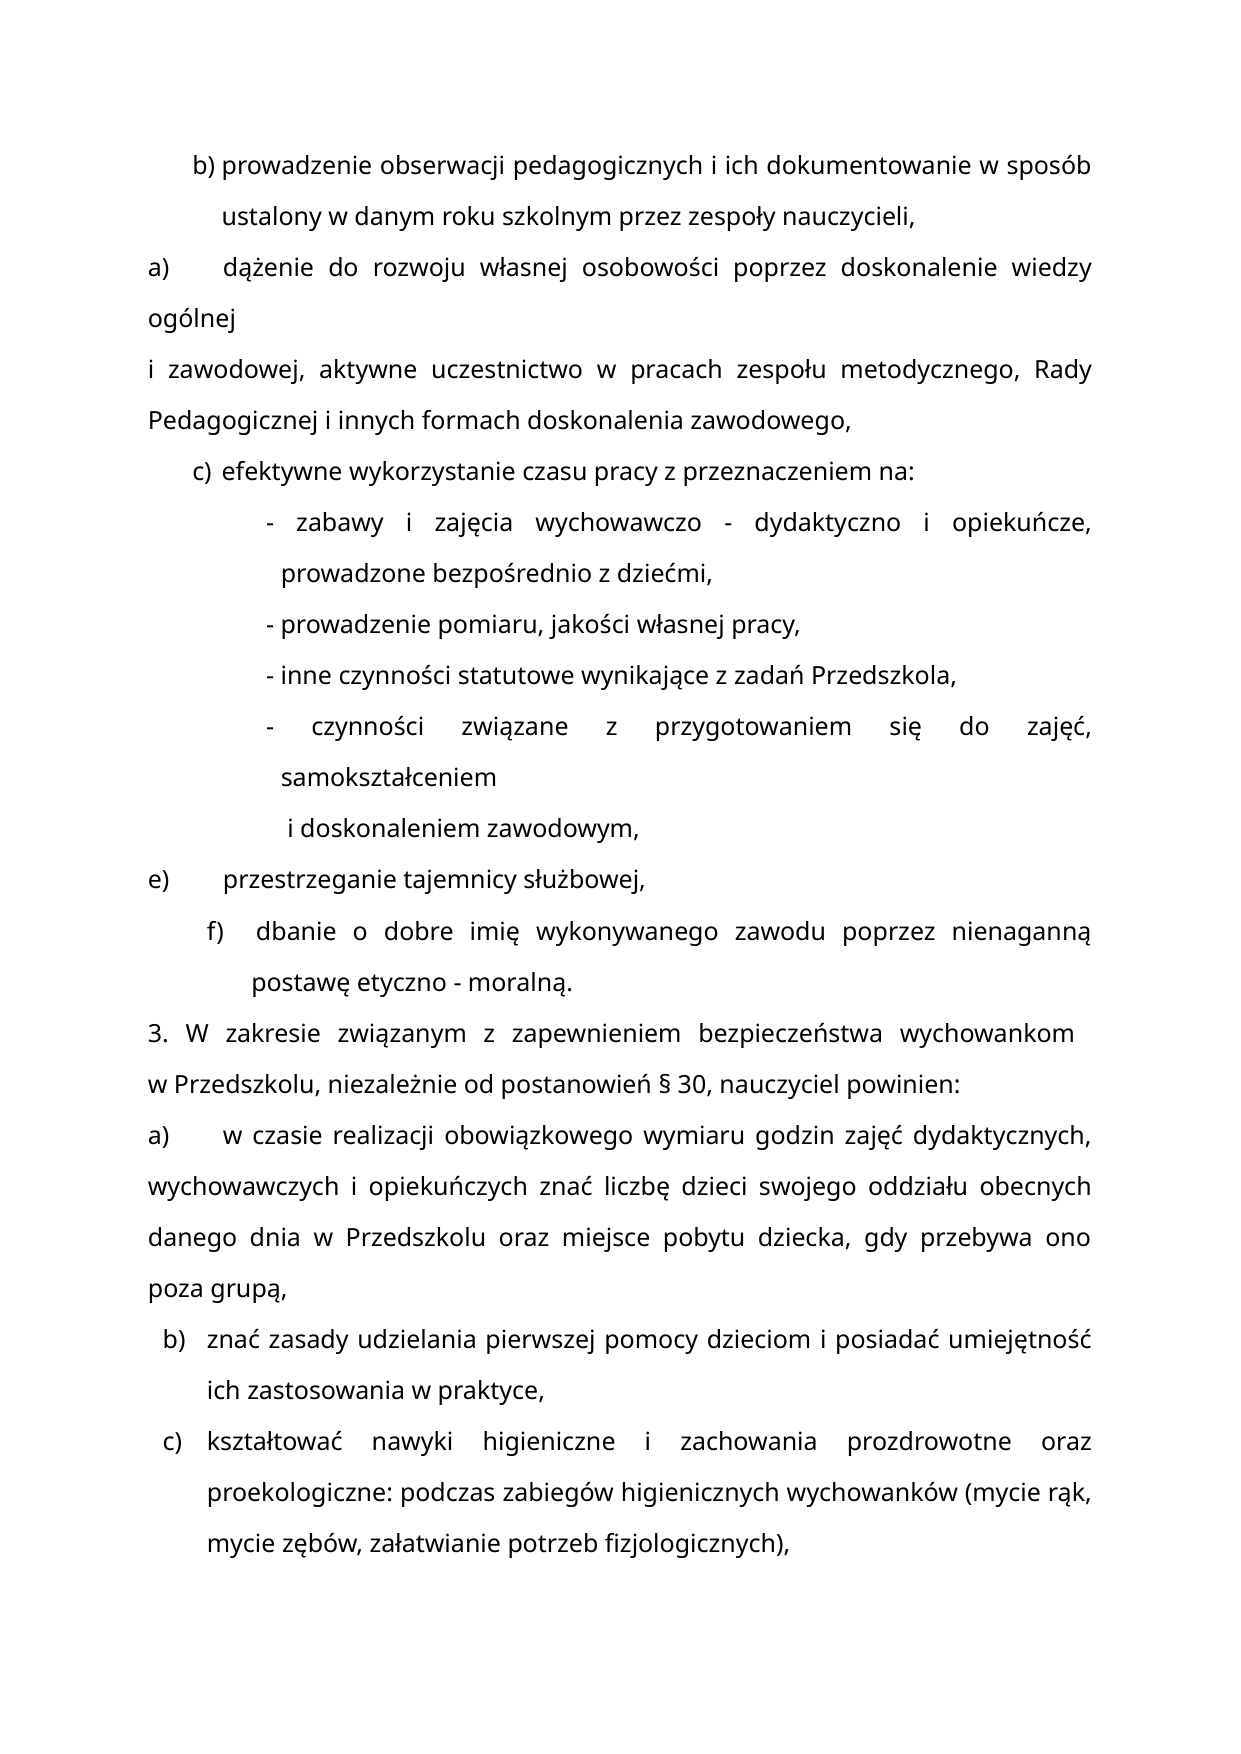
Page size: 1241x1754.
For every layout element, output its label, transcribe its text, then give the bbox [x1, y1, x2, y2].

text f) dbanie o dobre imię wykonywanego zawodu poprzez nienaganną postawę etyczno - moralną. [207, 913, 1093, 998]
text - zabawy i zajęcia wychowawczo - dydaktyczno i opiekuńcze, prowadzone bezpośrednio z dziećmi, [266, 505, 1093, 590]
text - czynności związane z przygotowaniem się do zajęć, samokształceniem i doskonaleniem zawodowym, [266, 709, 1093, 845]
text - inne czynności statutowe wynikające z zadań Przedszkola, [266, 658, 1093, 692]
text - prowadzenie pomiaru, jakości własnej pracy, [266, 607, 1093, 641]
list kształtować nawyki higieniczne i zachowania prozdrowotne oraz proekologiczne: podczas zabiegów higienicznych wychowanków (mycie rąk, mycie zębów, załatwianie potrzeb fizjologicznych), [162, 1424, 1093, 1560]
list w czasie realizacji obowiązkowego wymiaru godzin zajęć dydaktycznych, wychowawczych i opiekuńczych znać liczbę dzieci swojego oddziału obecnych danego dnia w Przedszkolu oraz miejsce pobytu dziecka, gdy przebywa ono poza grupą, [148, 1117, 1093, 1304]
list efektywne wykorzystanie czasu pracy z przeznaczeniem na: [192, 454, 1093, 488]
list dążenie do rozwoju własnej osobowości poprzez doskonalenie wiedzy ogólnej i zawodowej, aktywne uczestnictwo w pracach zespołu metodycznego, Rady Pedagogicznej i innych formach doskonalenia zawodowego, [148, 250, 1093, 437]
text 3. W zakresie związanym z zapewnieniem bezpieczeństwa wychowankom w Przedszkolu, niezależnie od postanowień § 30, nauczyciel powinien: [148, 1015, 1093, 1100]
list znać zasady udzielania pierwszej pomocy dzieciom i posiadać umiejętność ich zastosowania w praktyce, [162, 1322, 1093, 1407]
list przestrzeganie tajemnicy służbowej, [148, 862, 1093, 896]
list prowadzenie obserwacji pedagogicznych i ich dokumentowanie w sposób ustalony w danym roku szkolnym przez zespoły nauczycieli, [192, 148, 1093, 233]
